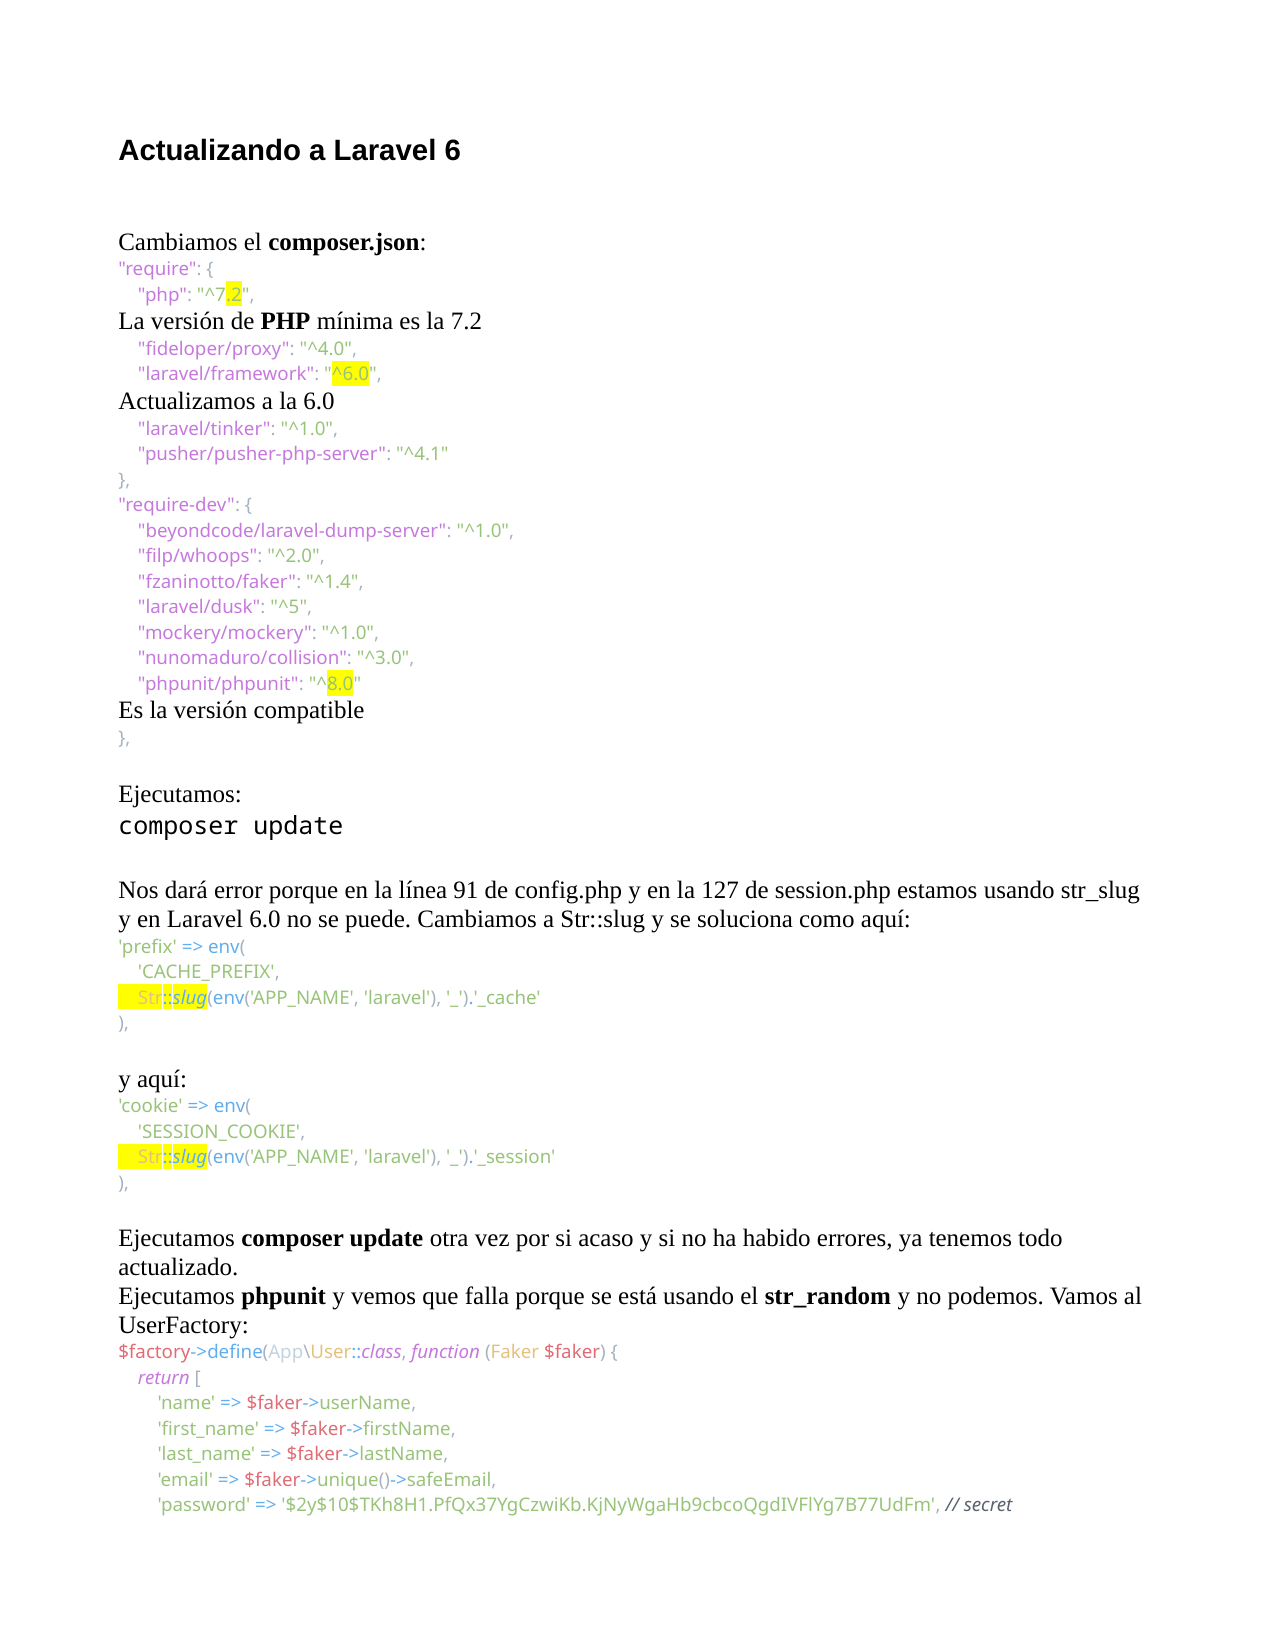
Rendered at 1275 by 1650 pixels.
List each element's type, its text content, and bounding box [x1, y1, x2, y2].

text "require": { "php": "^7.2", La versión de PHP mínima es la 7.2 [118, 255, 1157, 335]
text Ejecutamos: [118, 779, 1157, 807]
text 'prefix' => env( 'CACHE_PREFIX', Str::slug(env('APP_NAME', 'laravel'), '_').'_cache' ), [118, 933, 1157, 1035]
text Cambiamos el composer.json: [118, 227, 1157, 255]
text 'cookie' => env( 'SESSION_COOKIE', Str::slug(env('APP_NAME', 'laravel'), '_').'_session' ), [118, 1093, 1157, 1195]
text Ejecutamos phpunit y vemos que falla porque se está usando el str_random y no podemos. Vamos al UserFactory: [118, 1281, 1157, 1338]
text "laravel/tinker": "^1.0", "pusher/pusher-php-server": "^4.1" }, "require-dev": { "beyondcode/laravel-dump-server": "^1.0", "filp/whoops": "^2.0", "fzaninotto/faker": "^1.4", "laravel/dusk": "^5", "mockery/mockery": "^1.0", "nunomaduro/collision": "^3.0", "phpunit/phpunit": "^8.0" Es la versión compatible [118, 415, 1157, 724]
text y aquí: [118, 1064, 1157, 1093]
text }, [118, 724, 1157, 750]
text composer update Nos dará error porque en la línea 91 de config.php y en la 127 de session.php estamos usando str_slug y en Laravel 6.0 no se puede. Cambiamos a Str::slug y se soluciona como aquí: [118, 807, 1157, 933]
text "fideloper/proxy": "^4.0", "laravel/framework": "^6.0", Actualizamos a la 6.0 [118, 335, 1157, 415]
subtitle Actualizando a Laravel 6 [118, 133, 1157, 166]
text $factory->define(App\User::class, function (Faker $faker) { return [ 'name' => $faker->userName, 'first_name' => $faker->firstName, 'last_name' => $faker->lastName, 'email' => $faker->unique()->safeEmail, 'password' => '$2y$10$TKh8H1.PfQx37YgCzwiKb.KjNyWgaHb9cbcoQgdIVFlYg7B77UdFm', // secret [118, 1338, 1157, 1517]
text Ejecutamos composer update otra vez por si acaso y si no ha habido errores, ya tenemos todo actualizado. [118, 1223, 1157, 1281]
